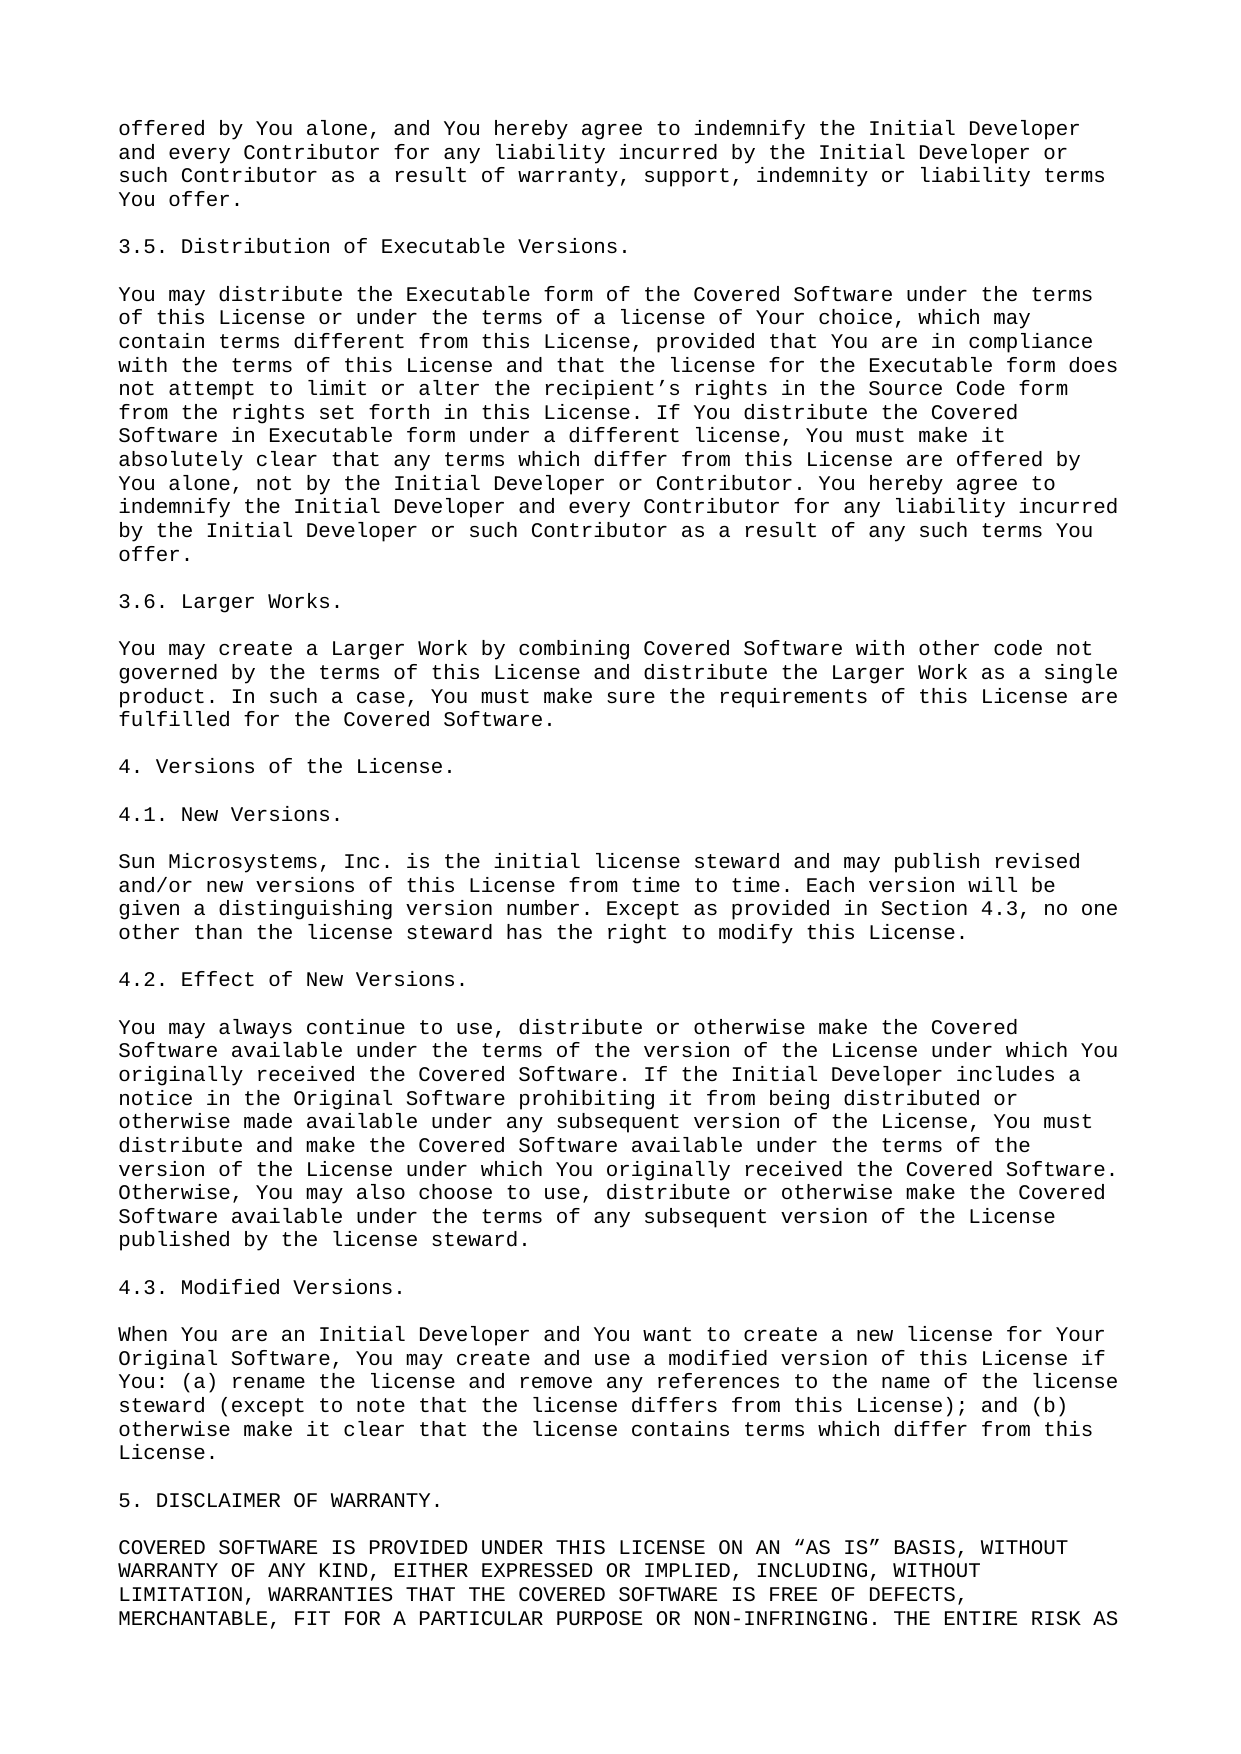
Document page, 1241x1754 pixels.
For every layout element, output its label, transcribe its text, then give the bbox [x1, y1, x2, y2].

text COVERED SOFTWARE IS PROVIDED UNDER THIS LICENSE ON AN “AS IS” BASIS, WITHOUT WARRANTY OF ANY KIND, EITHER EXPRESSED OR IMPLIED, INCLUDING, WITHOUT LIMITATION, WARRANTIES THAT THE COVERED SOFTWARE IS FREE OF DEFECTS, MERCHANTABLE, FIT FOR A PARTICULAR PURPOSE OR NON-INFRINGING. THE ENTIRE RISK AS [118, 1537, 1122, 1631]
text You may distribute the Executable form of the Covered Software under the terms of this License or under the terms of a license of Your choice, which may contain terms different from this License, provided that You are in compliance with the terms of this License and that the license for the Executable form does not attempt to limit or alter the recipient’s rights in the Source Code form from the rights set forth in this License. If You distribute the Covered Software in Executable form under a different license, You must make it absolutely clear that any terms which differ from this License are offered by You alone, not by the Initial Developer or Contributor. You hereby agree to indemnify the Initial Developer and every Contributor for any liability incurred by the Initial Developer or such Contributor as a result of any such terms You offer. [118, 284, 1122, 567]
text 4.3. Modified Versions. [118, 1277, 1122, 1300]
text Sun Microsystems, Inc. is the initial license steward and may publish revised and/or new versions of this License from time to time. Each version will be given a distinguishing version number. Except as provided in Section 4.3, no one other than the license steward has the right to modify this License. [118, 851, 1122, 946]
text 4.2. Effect of New Versions. [118, 969, 1122, 993]
text When You are an Initial Developer and You want to create a new license for Your Original Software, You may create and use a modified version of this License if You: (a) rename the license and remove any references to the name of the license steward (except to note that the license differs from this License); and (b) otherwise make it clear that the license contains terms which differ from this License. [118, 1324, 1122, 1466]
text You may create a Larger Work by combining Covered Software with other code not governed by the terms of this License and distribute the Larger Work as a single product. In such a case, You must make sure the requirements of this License are fulfilled for the Covered Software. [118, 638, 1122, 733]
text 3.6. Larger Works. [118, 591, 1122, 615]
text 3.5. Distribution of Executable Versions. [118, 236, 1122, 260]
text offered by You alone, and You hereby agree to indemnify the Initial Developer and every Contributor for any liability incurred by the Initial Developer or such Contributor as a result of warranty, support, indemnity or liability terms You offer. [118, 118, 1122, 213]
text 4. Versions of the License. [118, 757, 1122, 780]
text 5. DISCLAIMER OF WARRANTY. [118, 1489, 1122, 1513]
text 4.1. New Versions. [118, 804, 1122, 827]
text You may always continue to use, distribute or otherwise make the Covered Software available under the terms of the version of the License under which You originally received the Covered Software. If the Initial Developer includes a notice in the Original Software prohibiting it from being distributed or otherwise made available under any subsequent version of the License, You must distribute and make the Covered Software available under the terms of the version of the License under which You originally received the Covered Software. Otherwise, You may also choose to use, distribute or otherwise make the Covered Software available under the terms of any subsequent version of the License published by the license steward. [118, 1017, 1122, 1253]
